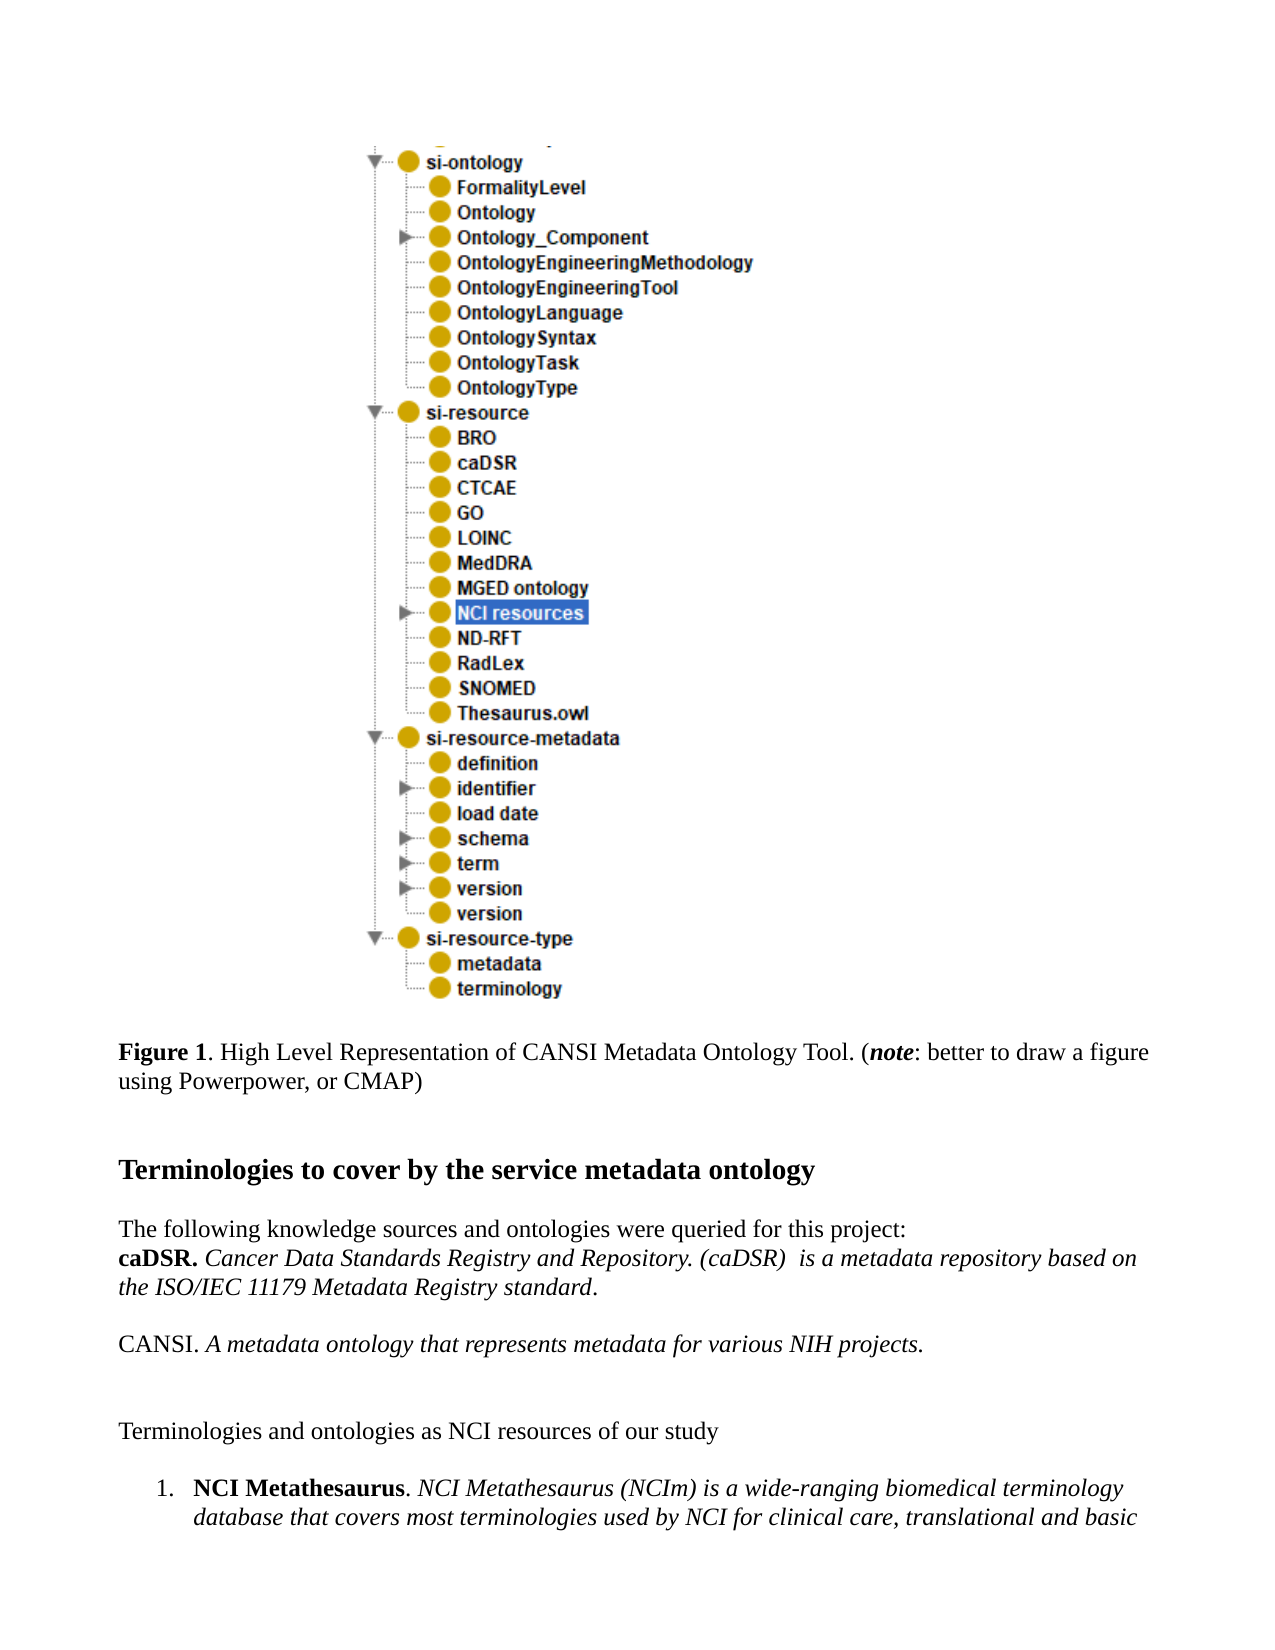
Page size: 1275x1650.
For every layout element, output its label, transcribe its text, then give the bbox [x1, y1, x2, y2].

text Terminologies and ontologies as NCI resources of our study [118, 1416, 1157, 1444]
text The following knowledge sources and ontologies were queried for this project: [118, 1214, 1157, 1243]
text Terminologies to cover by the service metadata ontology [118, 1152, 1157, 1186]
text Figure 1. High Level Representation of CANSI Metadata Ontology Tool. (note: better to draw a figure using Powerpower, or CMAP) [118, 118, 1157, 1095]
text CANSI. A metadata ontology that represents metadata for various NIH projects. [118, 1329, 1157, 1358]
list NCI Metathesaurus. NCI Metathesaurus (NCIm) is a wide-ranging biomedical terminology database that covers most terminologies used by NCI for clinical care, translational and basic [156, 1473, 1157, 1531]
text caDSR. Cancer Data Standards Registry and Repository. (caDSR) is a metadata repository based on the ISO/IEC 11179 Metadata Registry standard. [118, 1243, 1157, 1301]
